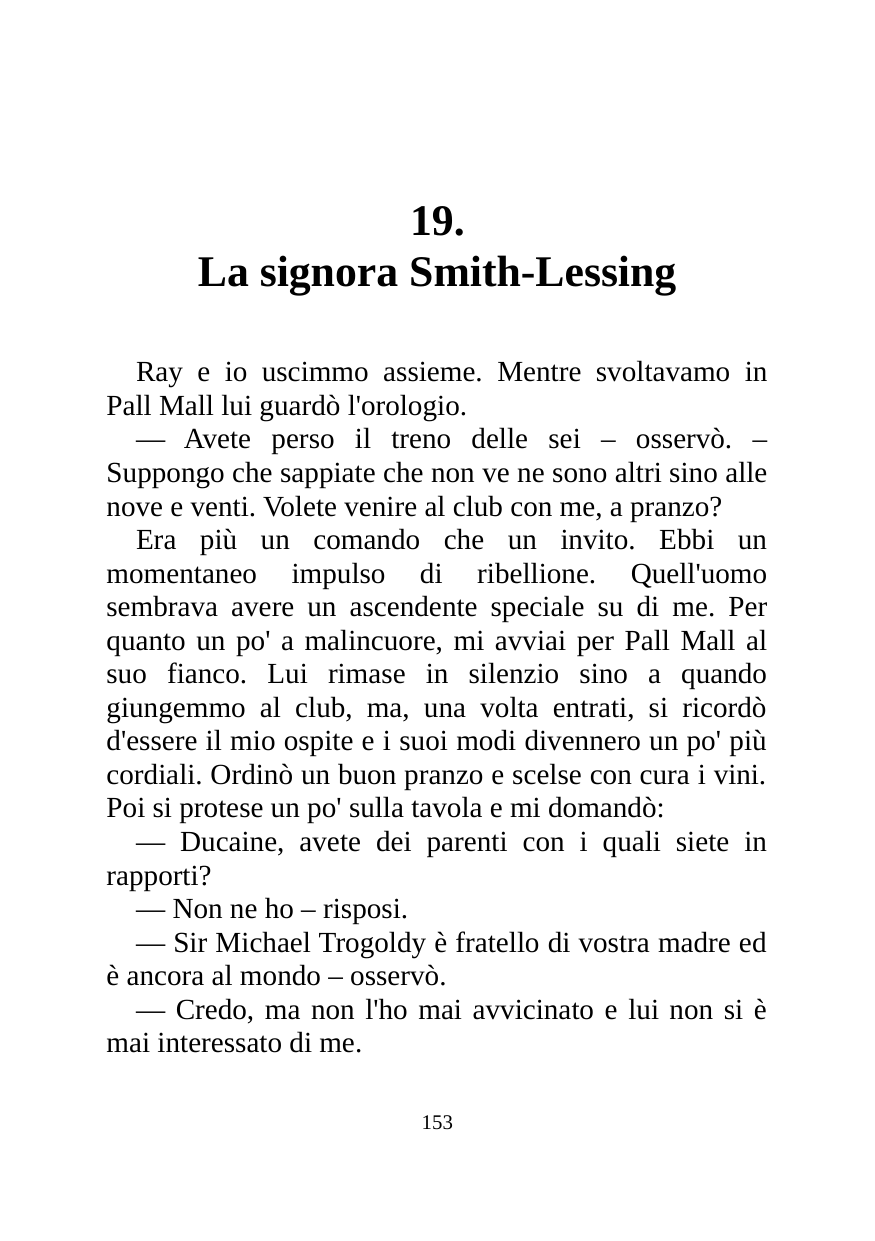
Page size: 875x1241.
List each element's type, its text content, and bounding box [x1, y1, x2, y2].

subtitle 19. La signora Smith-Lessing [106, 195, 768, 295]
text — Credo, ma non l'ho mai avvicinato e lui non si è mai interessato di me. [106, 992, 768, 1059]
text — Sir Michael Trogoldy è fratello di vostra madre ed è ancora al mondo – osservò. [106, 925, 768, 992]
text — Avete perso il treno delle sei – osservò. – Suppongo che sappiate che non ve ne sono altri sino alle nove e venti. Volete venire al club con me, a pranzo? [106, 422, 768, 522]
text — Ducaine, avete dei parenti con i quali siete in rapporti? [106, 824, 768, 891]
text Era più un comando che un invito. Ebbi un momentaneo impulso di ribellione. Quell'uomo sembrava avere un ascendente speciale su di me. Per quanto un po' a malincuore, mi avviai per Pall Mall al suo fianco. Lui rimase in silenzio sino a quando giungemmo al club, ma, una volta entrati, si ricordò d'essere il mio ospite e i suoi modi divennero un po' più cordiali. Ordinò un buon pranzo e scelse con cura i vini. Poi si protese un po' sulla tavola e mi domandò: [106, 522, 768, 824]
text Ray e io uscimmo assieme. Mentre svoltavamo in Pall Mall lui guardò l'orologio. [106, 354, 768, 422]
text — Non ne ho – risposi. [106, 891, 768, 925]
